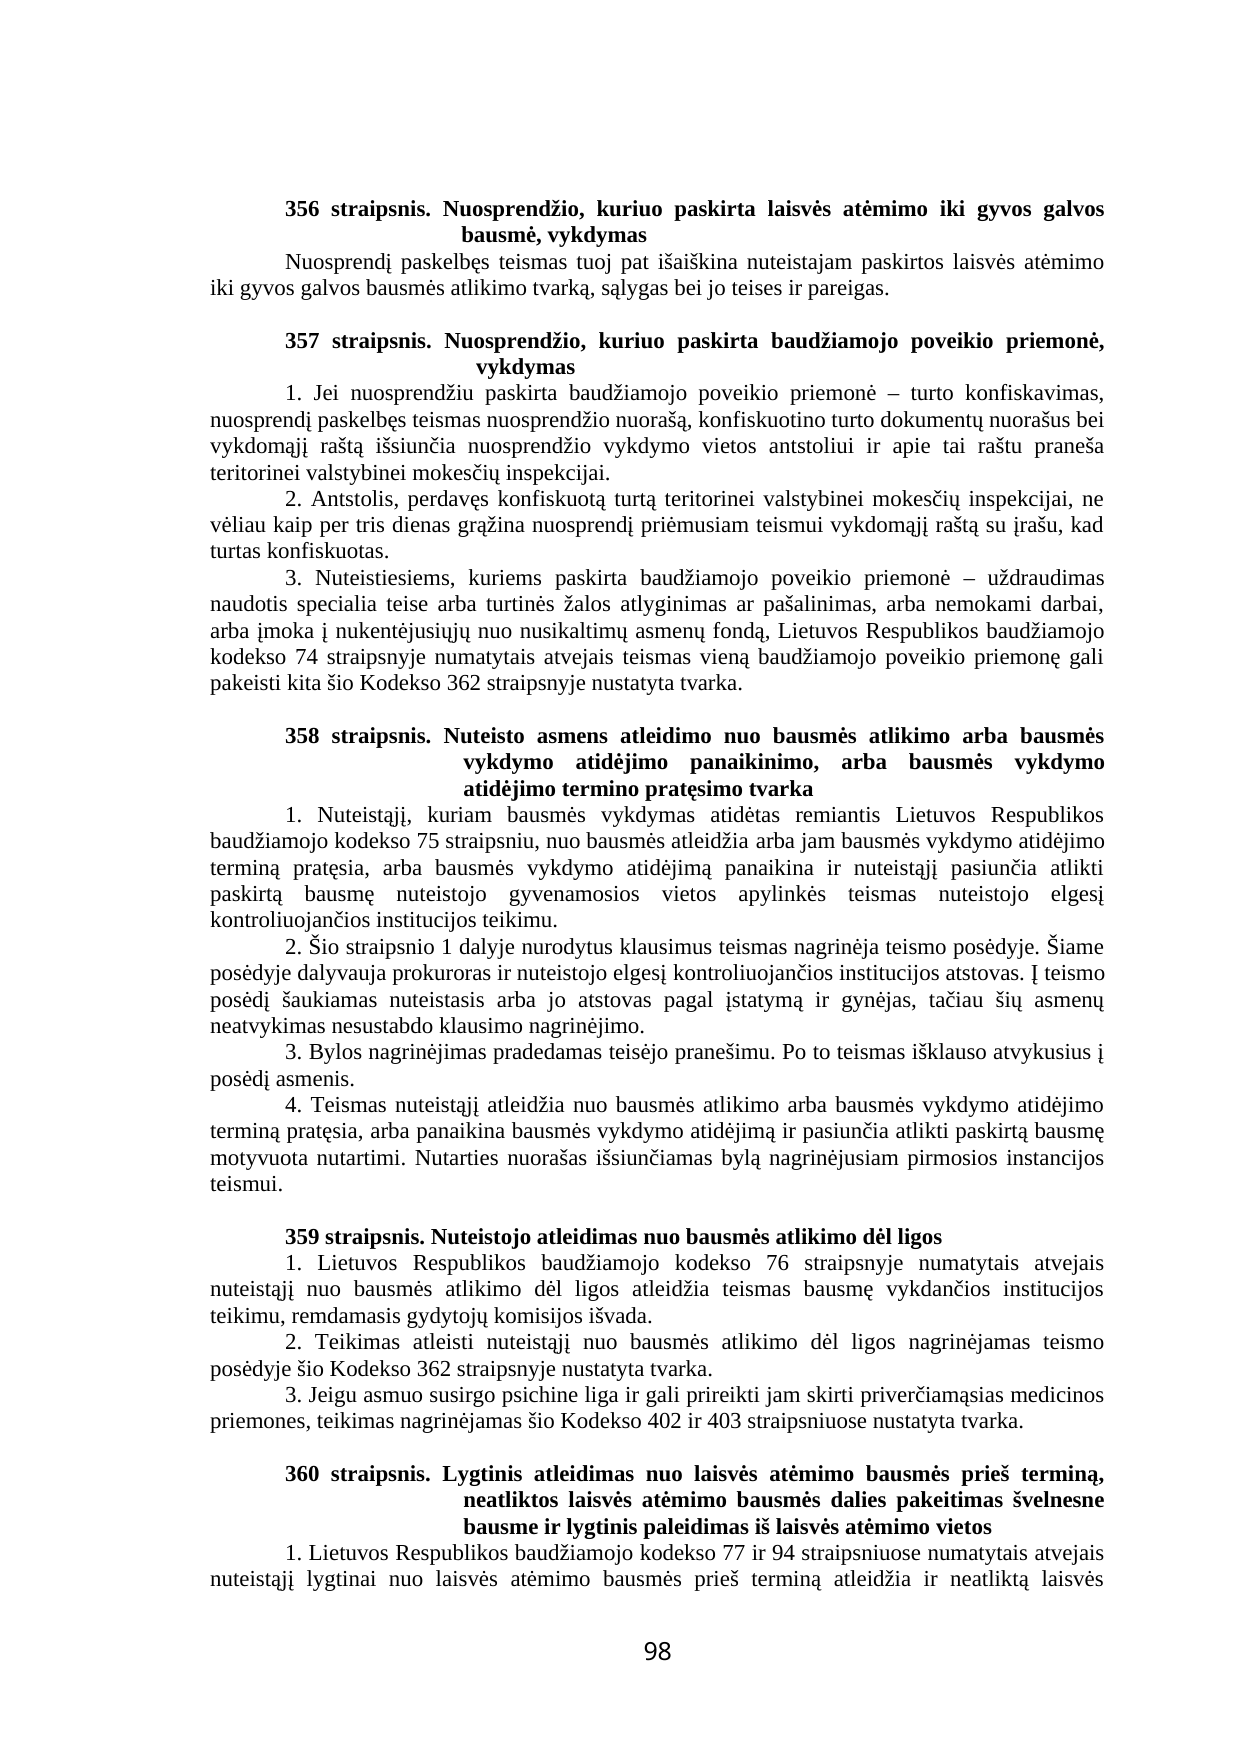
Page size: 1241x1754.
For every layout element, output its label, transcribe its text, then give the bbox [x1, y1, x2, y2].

text 1. Lietuvos Respublikos baudžiamojo kodekso 76 straipsnyje numatytais atvejais nuteistąjį nuo bausmės atlikimo dėl ligos atleidžia teismas bausmę vykdančios institucijos teikimu, remdamasis gydytojų komisijos išvada. [210, 1249, 1106, 1328]
text 1. Jei nuosprendžiu paskirta baudžiamojo poveikio priemonė – turto konfiskavimas, nuosprendį paskelbęs teismas nuosprendžio nuorašą, konfiskuotino turto dokumentų nuorašus bei vykdomąjį raštą išsiunčia nuosprendžio vykdymo vietos antstoliui ir apie tai raštu praneša teritorinei valstybinei mokesčių inspekcijai. [210, 379, 1106, 485]
text 3. Jeigu asmuo susirgo psichine liga ir gali prireikti jam skirti priverčiamąsias medicinos priemones, teikimas nagrinėjamas šio Kodekso 402 ir 403 straipsniuose nustatyta tvarka. [210, 1381, 1106, 1434]
text 356 straipsnis. Nuosprendžio, kuriuo paskirta laisvės atėmimo iki gyvos galvos bausmė, vykdymas [285, 195, 1106, 248]
text 358 straipsnis. Nuteisto asmens atleidimo nuo bausmės atlikimo arba bausmės vykdymo atidėjimo panaikinimo, arba bausmės vykdymo atidėjimo termino pratęsimo tvarka [285, 722, 1106, 801]
text 357 straipsnis. Nuosprendžio, kuriuo paskirta baudžiamojo poveikio priemonė, vykdymas [285, 327, 1106, 379]
text 3. Bylos nagrinėjimas pradedamas teisėjo pranešimu. Po to teismas išklauso atvykusius į posėdį asmenis. [210, 1038, 1106, 1091]
text 1. Nuteistąjį, kuriam bausmės vykdymas atidėtas remiantis Lietuvos Respublikos baudžiamojo kodekso 75 straipsniu, nuo bausmės atleidžia arba jam bausmės vykdymo atidėjimo terminą pratęsia, arba bausmės vykdymo atidėjimą panaikina ir nuteistąjį pasiunčia atlikti paskirtą bausmę nuteistojo gyvenamosios vietos apylinkės teismas nuteistojo elgesį kontroliuojančios institucijos teikimu. [210, 801, 1106, 933]
text 2. Teikimas atleisti nuteistąjį nuo bausmės atlikimo dėl ligos nagrinėjamas teismo posėdyje šio Kodekso 362 straipsnyje nustatyta tvarka. [210, 1328, 1106, 1381]
text 2. Šio straipsnio 1 dalyje nurodytus klausimus teismas nagrinėja teismo posėdyje. Šiame posėdyje dalyvauja prokuroras ir nuteistojo elgesį kontroliuojančios institucijos atstovas. Į teismo posėdį šaukiamas nuteistasis arba jo atstovas pagal įstatymą ir gynėjas, tačiau šių asmenų neatvykimas nesustabdo klausimo nagrinėjimo. [210, 933, 1106, 1038]
text 359 straipsnis. Nuteistojo atleidimas nuo bausmės atlikimo dėl ligos [210, 1223, 1106, 1249]
text 360 straipsnis. Lygtinis atleidimas nuo laisvės atėmimo bausmės prieš terminą, neatliktos laisvės atėmimo bausmės dalies pakeitimas švelnesne bausme ir lygtinis paleidimas iš laisvės atėmimo vietos [285, 1460, 1106, 1539]
text 3. Nuteistiesiems, kuriems paskirta baudžiamojo poveikio priemonė – uždraudimas naudotis specialia teise arba turtinės žalos atlyginimas ar pašalinimas, arba nemokami darbai, arba įmoka į nukentėjusiųjų nuo nusikaltimų asmenų fondą, Lietuvos Respublikos baudžiamojo kodekso 74 straipsnyje numatytais atvejais teismas vieną baudžiamojo poveikio priemonę gali pakeisti kita šio Kodekso 362 straipsnyje nustatyta tvarka. [210, 564, 1106, 696]
text 2. Antstolis, perdavęs konfiskuotą turtą teritorinei valstybinei mokesčių inspekcijai, ne vėliau kaip per tris dienas grąžina nuosprendį priėmusiam teismui vykdomąjį raštą su įrašu, kad turtas konfiskuotas. [210, 485, 1106, 564]
text 4. Teismas nuteistąjį atleidžia nuo bausmės atlikimo arba bausmės vykdymo atidėjimo terminą pratęsia, arba panaikina bausmės vykdymo atidėjimą ir pasiunčia atlikti paskirtą bausmę motyvuota nutartimi. Nutarties nuorašas išsiunčiamas bylą nagrinėjusiam pirmosios instancijos teismui. [210, 1091, 1106, 1196]
text 1. Lietuvos Respublikos baudžiamojo kodekso 77 ir 94 straipsniuose numatytais atvejais nuteistąjį lygtinai nuo laisvės atėmimo bausmės prieš terminą atleidžia ir neatliktą laisvės [210, 1539, 1106, 1592]
text Nuosprendį paskelbęs teismas tuoj pat išaiškina nuteistajam paskirtos laisvės atėmimo iki gyvos galvos bausmės atlikimo tvarką, sąlygas bei jo teises ir pareigas. [210, 248, 1106, 300]
